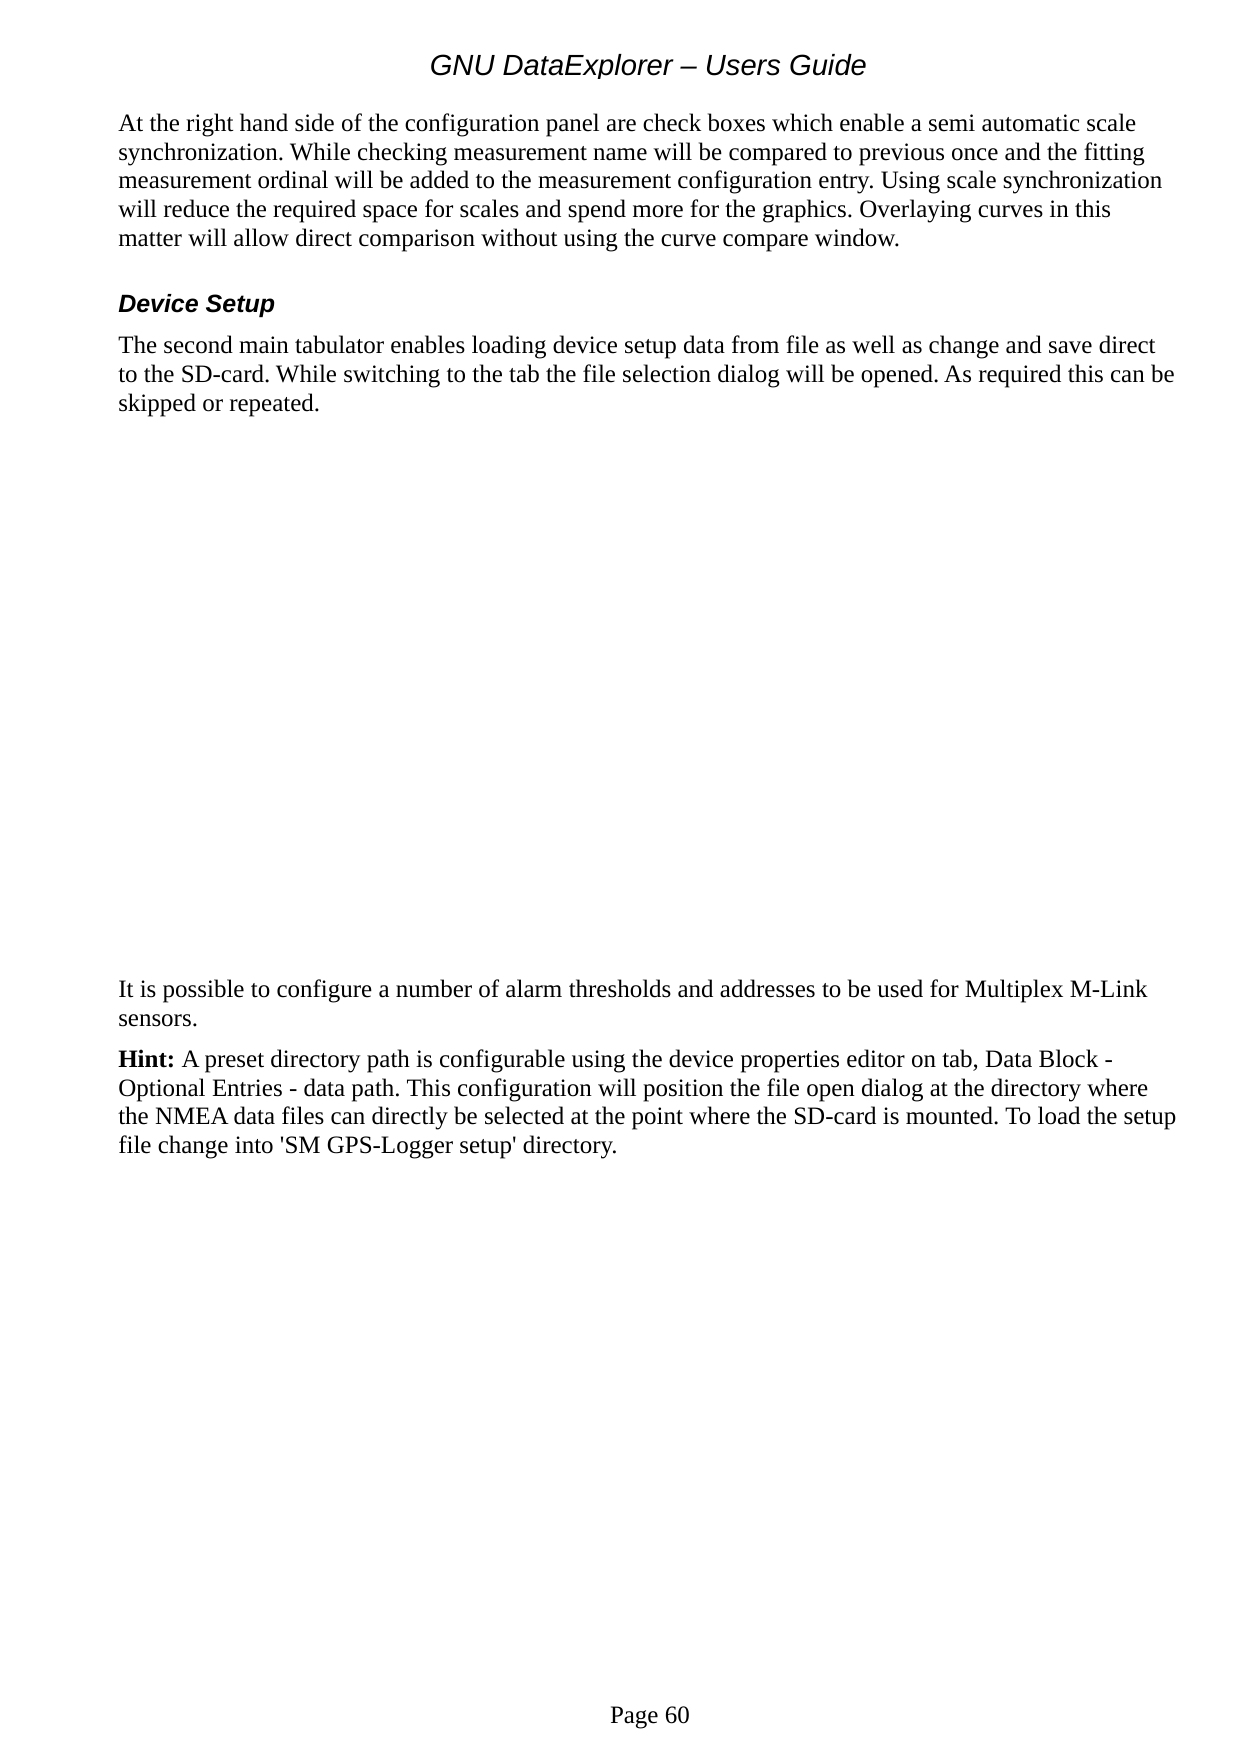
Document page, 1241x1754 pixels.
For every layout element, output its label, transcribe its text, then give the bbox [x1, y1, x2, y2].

text It is possible to configure a number of alarm thresholds and addresses to be used for Multiplex M-Link sensors. [118, 974, 1181, 1031]
text The second main tabulator enables loading device setup data from file as well as change and save direct to the SD-card. While switching to the tab the file selection dialog will be opened. As required this can be skipped or repeated. [118, 330, 1181, 417]
text Hint: A preset directory path is configurable using the device properties editor on tab, Data Block - Optional Entries - data path. This configuration will position the file open dialog at the directory where the NMEA data files can directly be selected at the point where the SD-card is mounted. To load the setup file change into 'SM GPS-Logger setup' directory. [118, 1044, 1181, 1159]
text At the right hand side of the configuration panel are check boxes which enable a semi automatic scale synchronization. While checking measurement name will be compared to previous once and the fitting measurement ordinal will be added to the measurement configuration entry. Using scale synchronization will reduce the required space for scales and spend more for the graphics. Overlaying curves in this matter will allow direct comparison without using the curve compare window. [118, 108, 1181, 252]
subtitle Device Setup [118, 289, 1181, 318]
